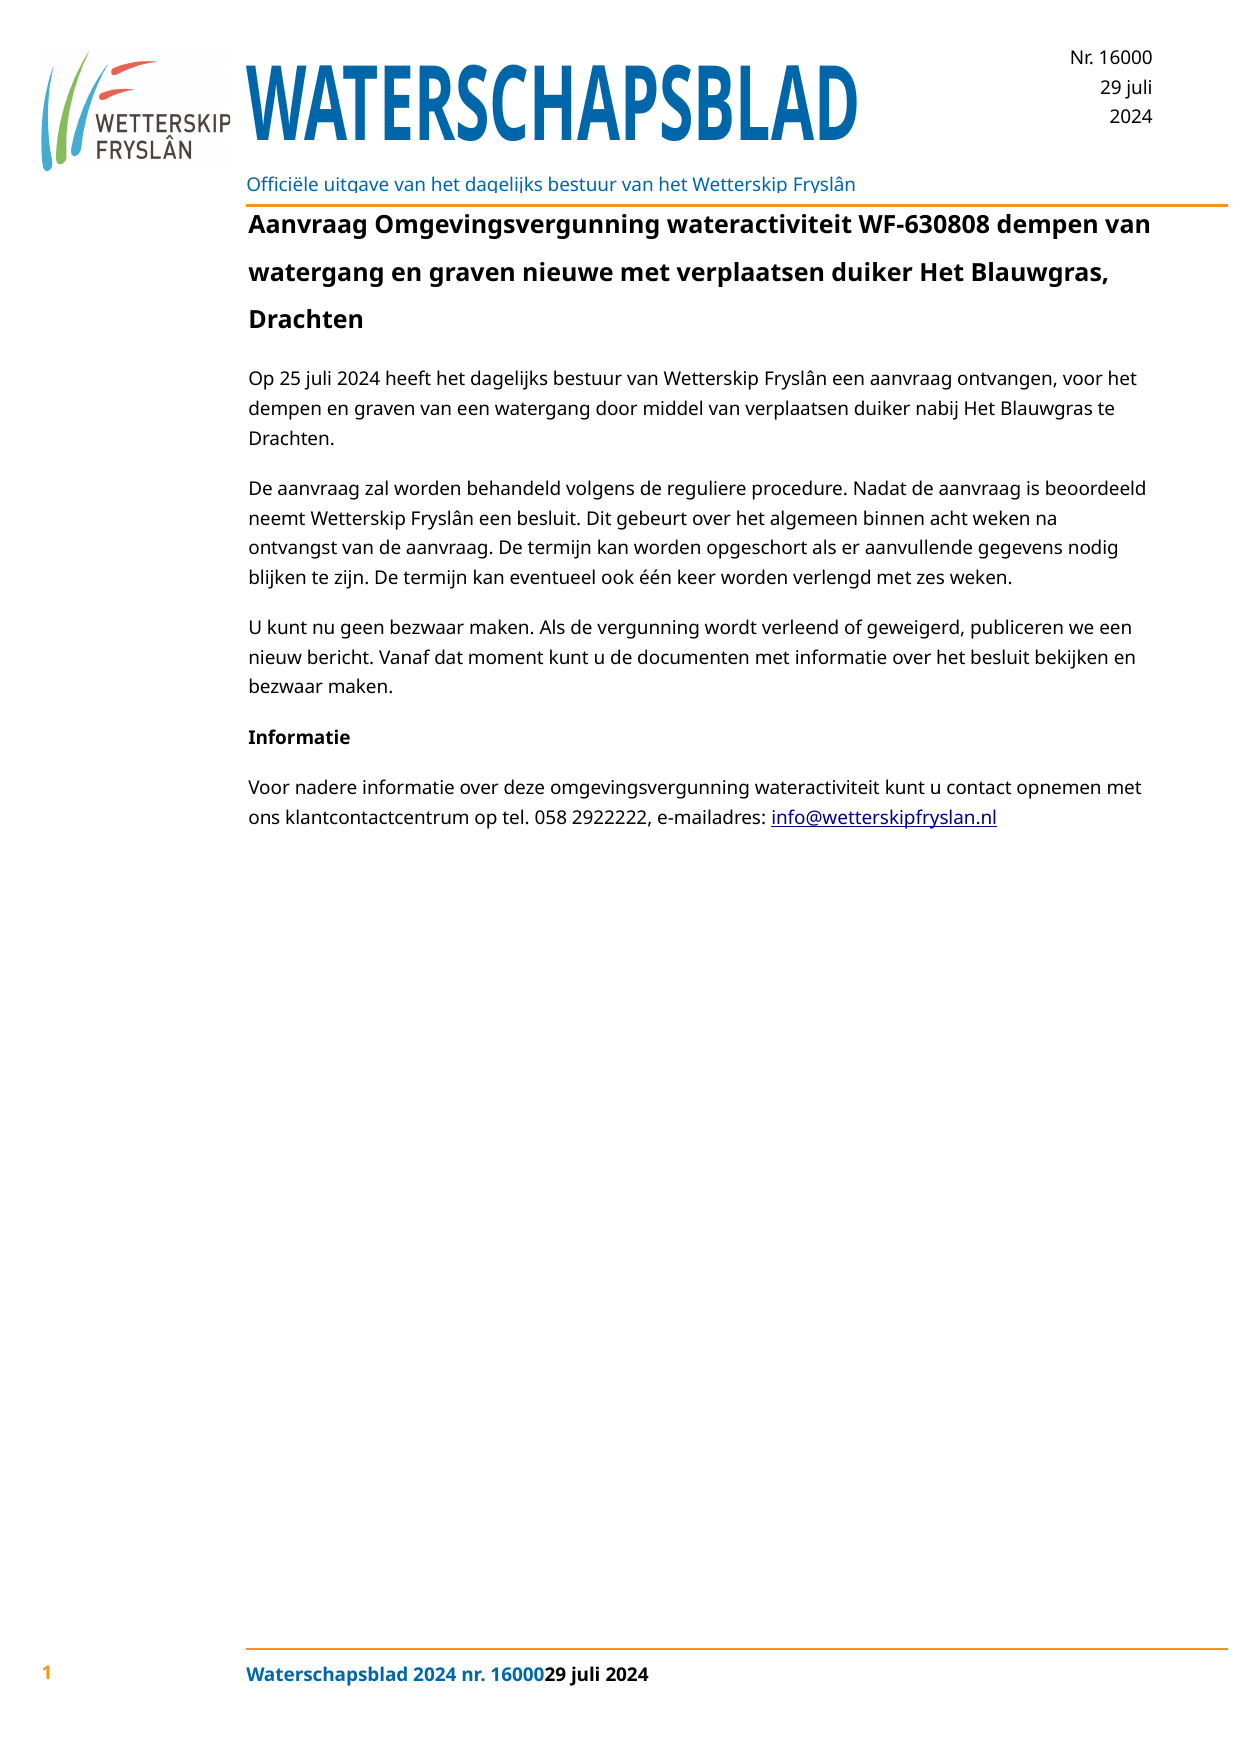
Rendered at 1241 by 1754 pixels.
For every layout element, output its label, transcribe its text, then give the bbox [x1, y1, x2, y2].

text U kunt nu geen bezwaar maken. Als de vergunning wordt verleend of geweigerd, publiceren we een nieuw bericht. Vanaf dat moment kunt u de documenten met informatie over het besluit bekijken en bezwaar maken. [248, 614, 1152, 699]
text Aanvraag Omgevingsvergunning wateractiviteit WF-630808 dempen van watergang en graven nieuwe met verplaatsen duiker Het Blauwgras, Drachten [248, 207, 1152, 336]
text Op 25 juli 2024 heeft het dagelijks bestuur van Wetterskip Fryslân een aanvraag ontvangen, voor het dempen en graven van een watergang door middel van verplaatsen duiker nabij Het Blauwgras te Drachten. [248, 366, 1152, 450]
text De aanvraag zal worden behandeld volgens de reguliere procedure. Nadat de aanvraag is beoordeeld neemt Wetterskip Fryslân een besluit. Dit gebeurt over het algemeen binnen acht weken na ontvangst van de aanvraag. De termijn kan worden opgeschort als er aanvullende gegevens nodig blijken te zijn. De termijn kan eventueel ook één keer worden verlengd met zes weken. [248, 475, 1152, 589]
text Informatie [248, 724, 1152, 749]
text Voor nadere informatie over deze omgevingsvergunning wateractiviteit kunt u contact opnemen met ons klantcontactcentrum op tel. 058 2922222, e-mailadres: info@wetterskipfryslan.nl [248, 774, 1152, 829]
picture [41, 47, 231, 172]
